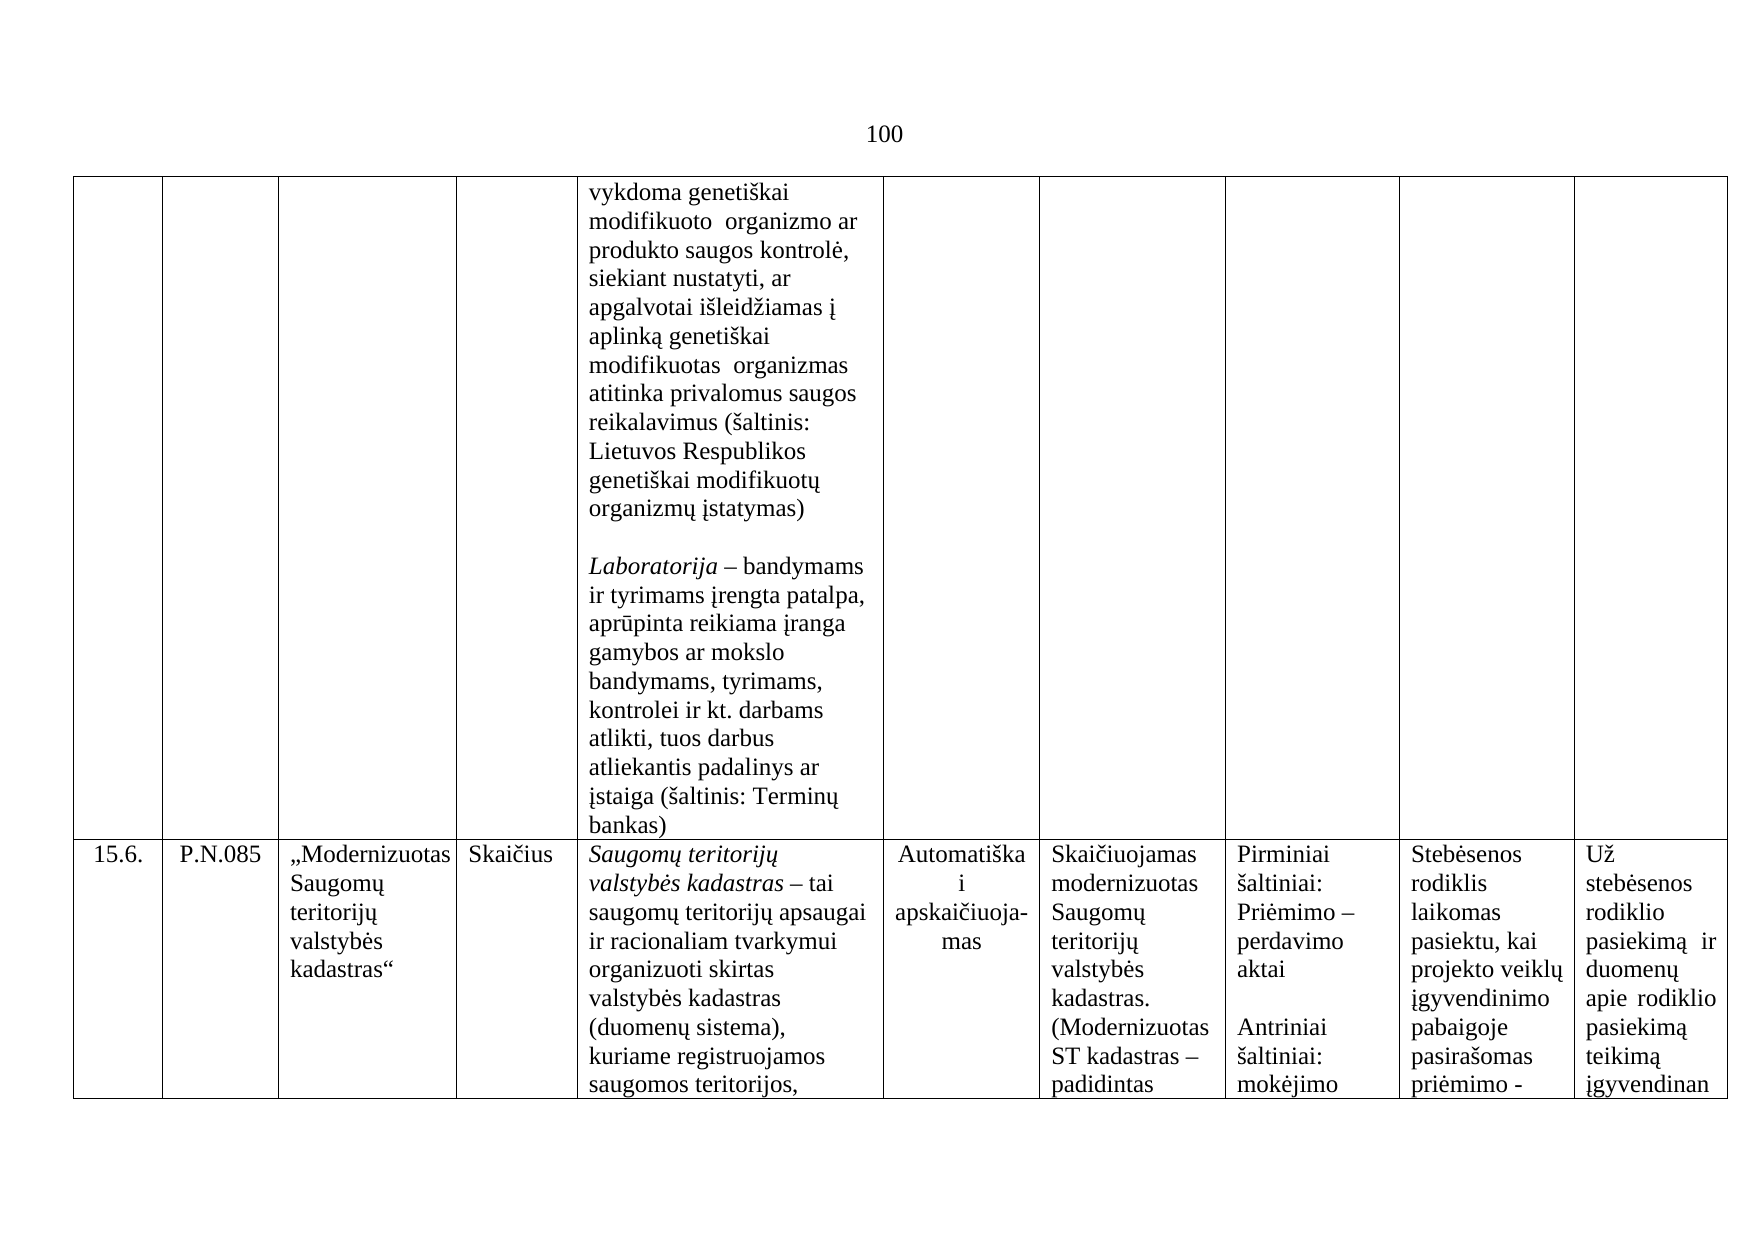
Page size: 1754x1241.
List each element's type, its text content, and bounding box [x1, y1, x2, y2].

table_cell Saugomų teritorijų valstybės kadastras – tai saugomų teritorijų apsaugai ir racionaliam tvarkymui organizuoti skirtas valstybės kadastras (duomenų sistema), kuriame registruojamos saugomos teritorijos, [578, 840, 883, 1098]
table_cell P.N.085 [163, 840, 278, 1098]
table_cell Už stebėsenos rodiklio pasiekimą ir duomenų apie rodiklio pasiekimą teikimą įgyvendinan [1575, 840, 1727, 1098]
table_cell [457, 177, 577, 838]
table_cell Stebėsenos rodiklis laikomas pasiektu, kai projekto veiklų įgyvendinimo pabaigoje pasirašomas priėmimo [1400, 840, 1574, 1098]
table_cell [884, 177, 1039, 838]
table_cell 15.6. [74, 840, 162, 1098]
table_cell Automatiškai apskaičiuoja-mas [884, 840, 1039, 1098]
table_cell [279, 177, 456, 838]
table_cell [1040, 177, 1225, 838]
table_cell „Modernizuotas Saugomų teritorijų valstybės kadastras“ [279, 840, 456, 1098]
table_cell [74, 177, 162, 838]
table_cell [1575, 177, 1727, 838]
table_cell [1226, 177, 1399, 838]
table_cell Pirminiai šaltiniai: Priėmimo – perdavimo aktai Antriniai šaltiniai: mokėjimo [1226, 840, 1399, 1098]
table_cell [163, 177, 278, 838]
table_cell Skaičius [457, 840, 577, 1098]
table_cell [1400, 177, 1574, 838]
table_cell Skaičiuojamas modernizuotas Saugomų teritorijų valstybės kadastras. (Modernizuotas ST kadastras – padidintas [1040, 840, 1225, 1098]
table_cell vykdoma genetiškai modifikuoto organizmo ar produkto saugos kontrolė, siekiant nustatyti, ar apgalvotai išleidžiamas į aplinką genetiškai modifikuotas organizmas atitinka privalomus saugos reikalavimus (šaltinis: Lietuvos Respublikos genetiškai modifikuotų organizmų įstatymas) Laboratorija – bandymams ir tyrimams įrengta patalpa, aprūpinta reikiama įranga gamybos ar mokslo bandymams, tyrimams, kontrolei ir kt. darbams atlikti, tuos darbus atliekantis padalinys ar įstaiga (šaltinis: Terminų bankas) [578, 177, 883, 838]
